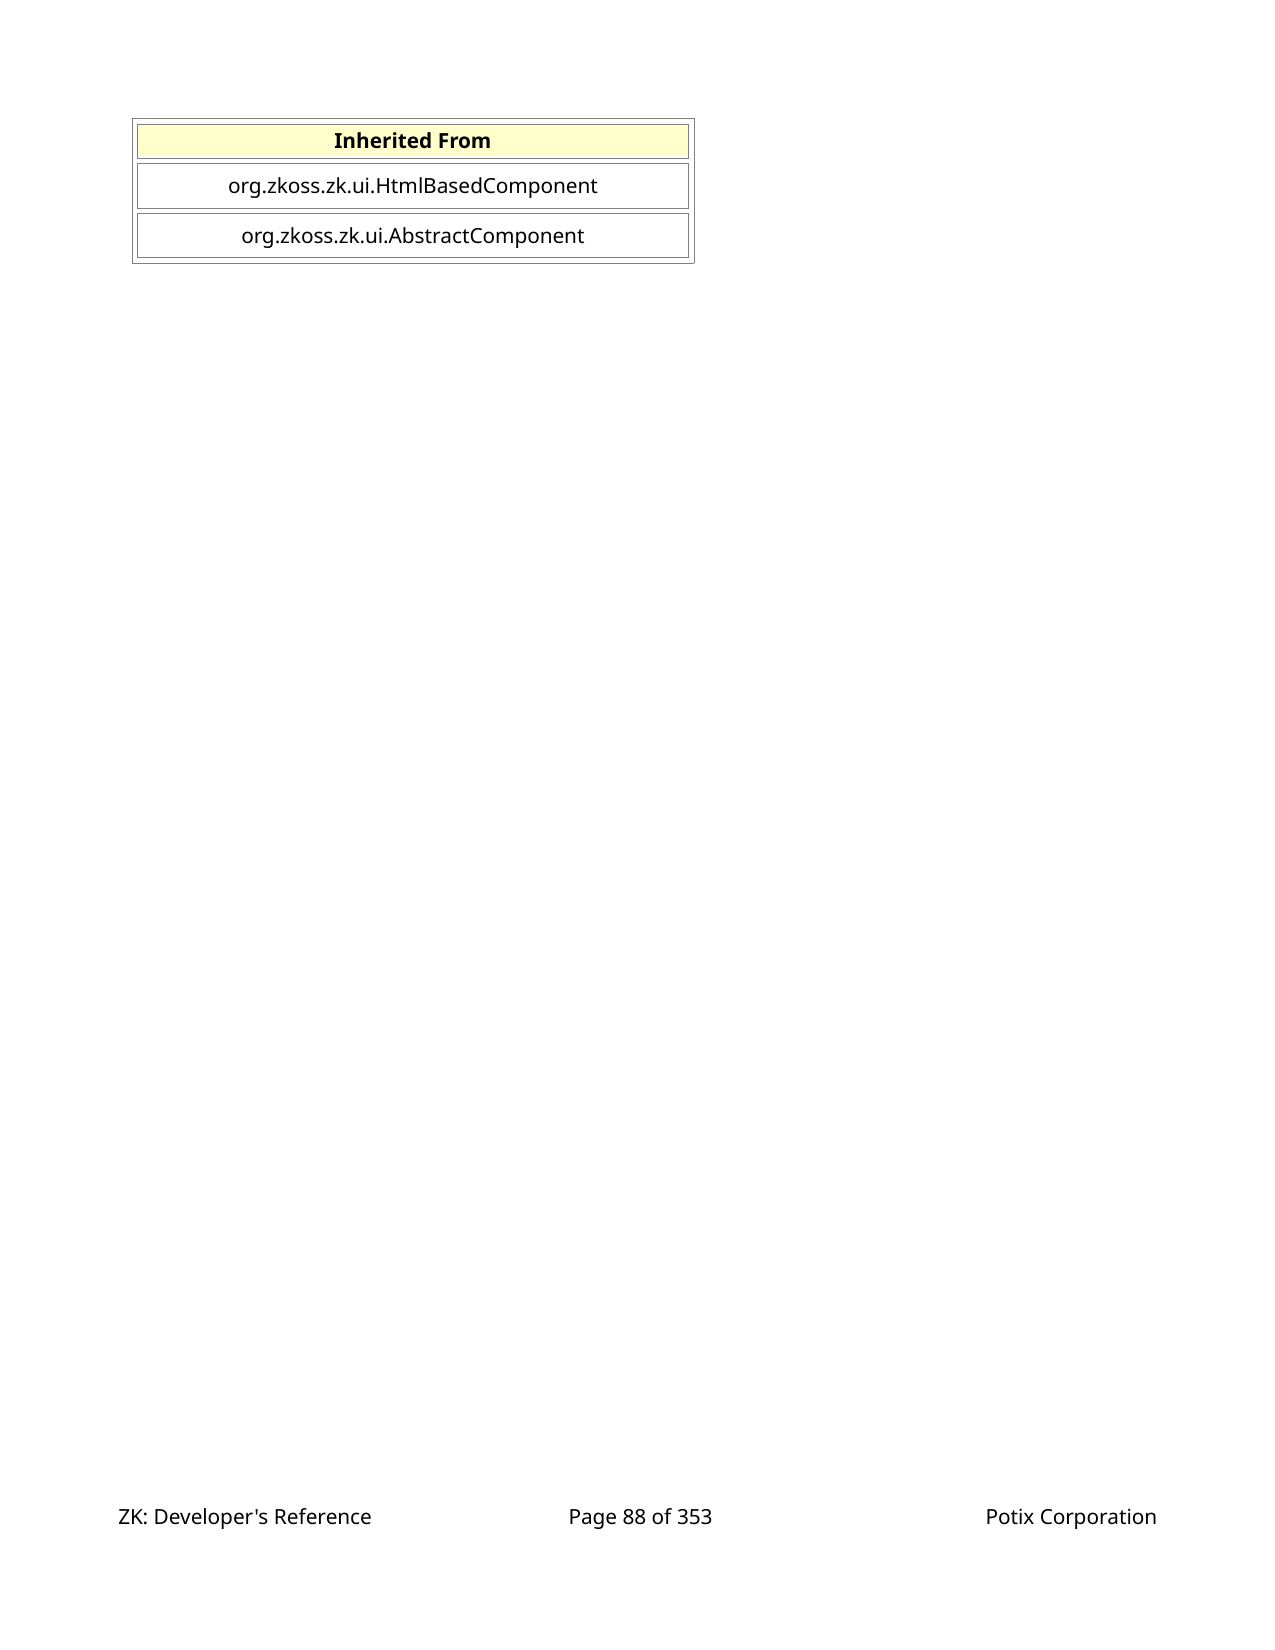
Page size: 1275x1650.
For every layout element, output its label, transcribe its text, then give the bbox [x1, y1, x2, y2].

table_header Inherited From [134, 119, 691, 158]
table_cell org.zkoss.zk.ui.HtmlBasedComponent [134, 158, 691, 207]
table_cell org.zkoss.zk.ui.AbstractComponent [134, 208, 691, 257]
